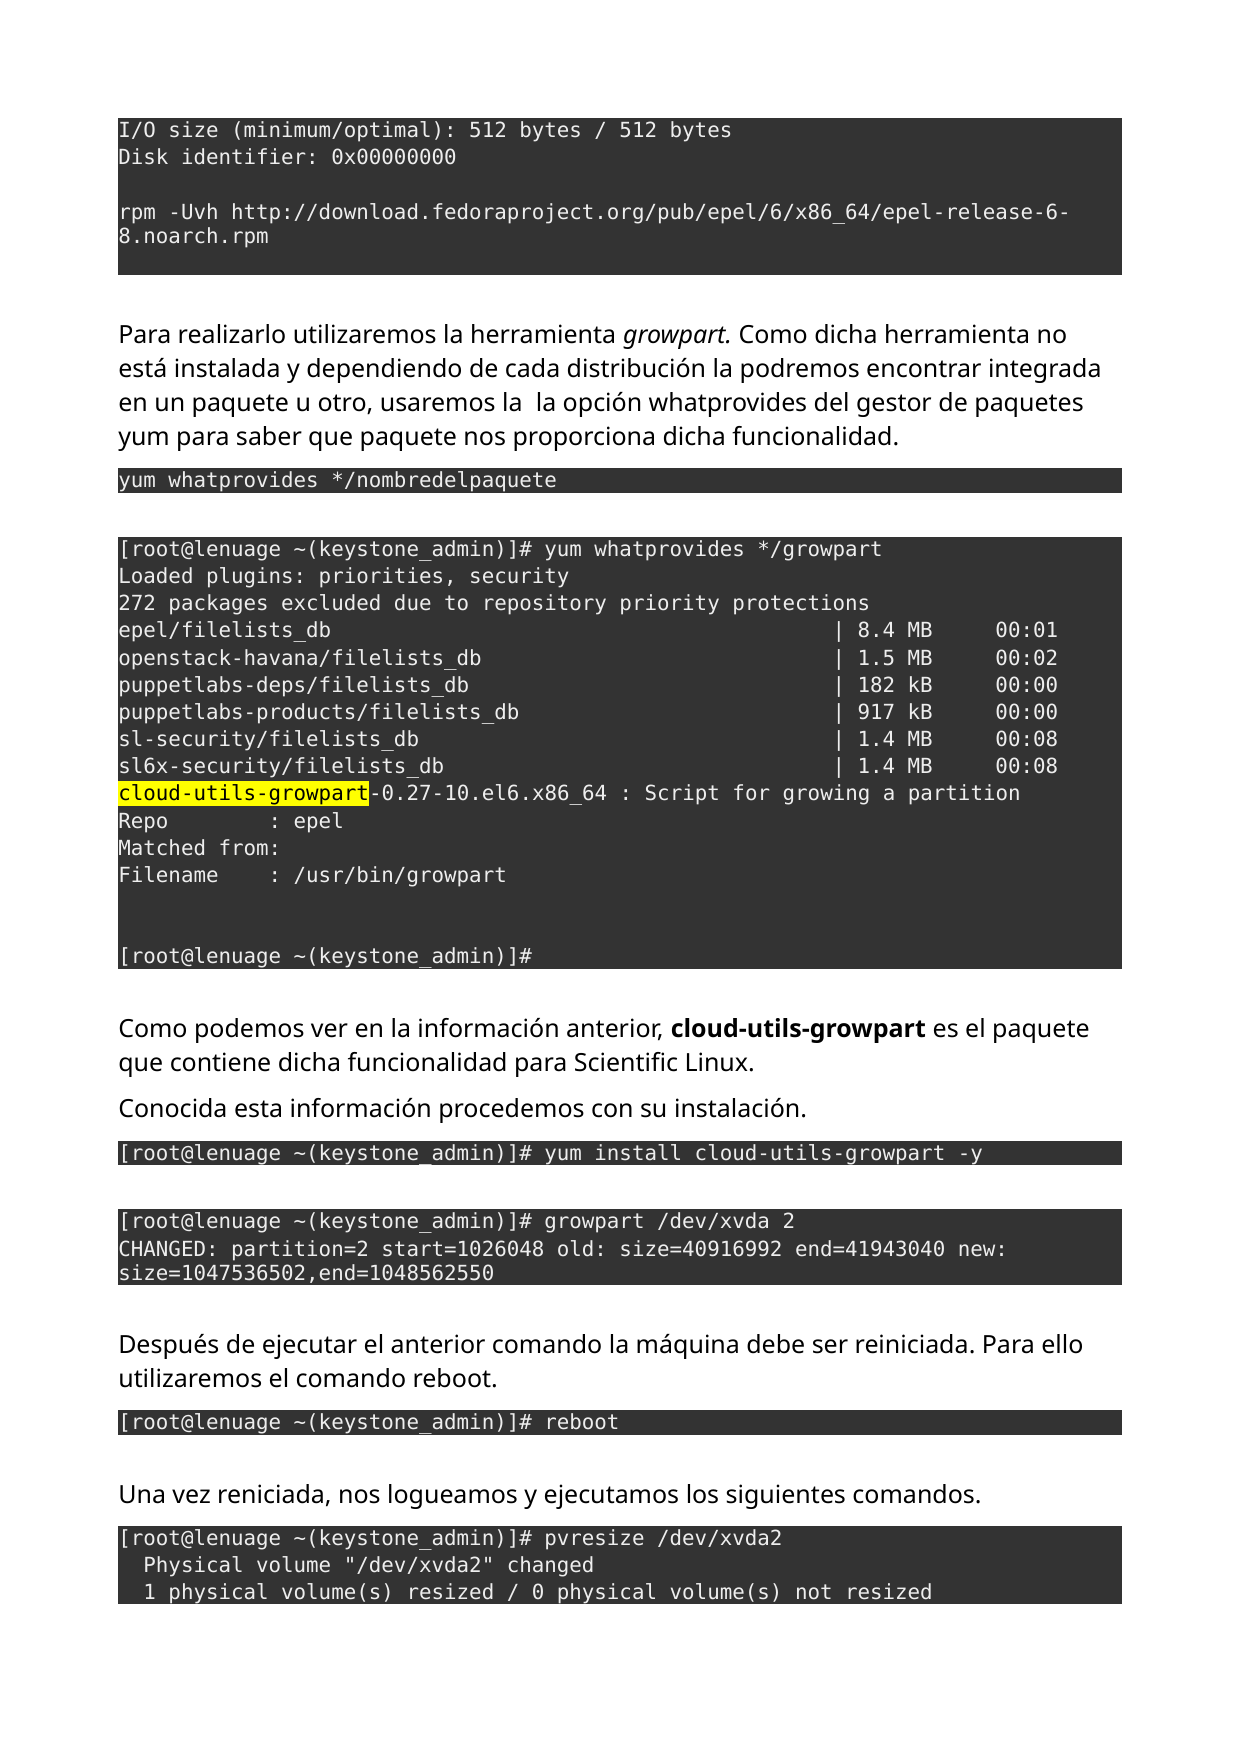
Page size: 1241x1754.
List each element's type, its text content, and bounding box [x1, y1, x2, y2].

text Para realizarlo utilizaremos la herramienta growpart. Como dicha herramienta no está instalada y dependiendo de cada distribución la podremos encontrar integrada en un paquete u otro, usaremos la la opción whatprovides del gestor de paquetes yum para saber que paquete nos proporciona dicha funcionalidad. [118, 317, 1122, 453]
text Una vez reniciada, nos logueamos y ejecutamos los siguientes comandos. [118, 1476, 1122, 1510]
text Loaded plugins: priorities, security [118, 564, 1122, 588]
text 1 physical volume(s) resized / 0 physical volume(s) not resized [118, 1580, 1122, 1604]
text epel/filelists_db | 8.4 MB 00:01 [118, 618, 1122, 643]
text Conocida esta información procedemos con su instalación. [118, 1091, 1122, 1125]
text [root@lenuage ~(keystone_admin)]# yum whatprovides */growpart [118, 537, 1122, 561]
text Después de ejecutar el anterior comando la máquina debe ser reiniciada. Para ello utilizaremos el comando reboot. [118, 1327, 1122, 1395]
text sl6x-security/filelists_db | 1.4 MB 00:08 [118, 754, 1122, 778]
text Physical volume "/dev/xvda2" changed [118, 1553, 1122, 1577]
text openstack-havana/filelists_db | 1.5 MB 00:02 [118, 646, 1122, 670]
text Repo : epel [118, 809, 1122, 833]
text Matched from: [118, 836, 1122, 860]
text CHANGED: partition=2 start=1026048 old: size=40916992 end=41943040 new: size=1047536502,end=1048562550 [118, 1237, 1122, 1285]
text Disk identifier: 0x00000000 [118, 145, 1122, 169]
text [root@lenuage ~(keystone_admin)]# pvresize /dev/xvda2 [118, 1526, 1122, 1550]
text cloud-utils-growpart-0.27-10.el6.x86_64 : Script for growing a partition [118, 781, 1122, 806]
text Como podemos ver en la información anterior, cloud-utils-growpart es el paquete que contiene dicha funcionalidad para Scientific Linux. [118, 1011, 1122, 1079]
text [root@lenuage ~(keystone_admin)]# growpart /dev/xvda 2 [118, 1209, 1122, 1234]
text puppetlabs-deps/filelists_db | 182 kB 00:00 [118, 673, 1122, 697]
text 272 packages excluded due to repository priority protections [118, 591, 1122, 615]
text [root@lenuage ~(keystone_admin)]# reboot [118, 1410, 1122, 1435]
text sl-security/filelists_db | 1.4 MB 00:08 [118, 727, 1122, 751]
text [root@lenuage ~(keystone_admin)]# [118, 944, 1122, 969]
text [root@lenuage ~(keystone_admin)]# yum install cloud-utils-growpart -y [118, 1141, 1122, 1165]
text Filename : /usr/bin/growpart [118, 863, 1122, 887]
text yum whatprovides */nombredelpaquete [118, 468, 1122, 493]
text rpm -Uvh http://download.fedoraproject.org/pub/epel/6/x86_64/epel-release-6-8.noarch.rpm [118, 200, 1122, 248]
text puppetlabs-products/filelists_db | 917 kB 00:00 [118, 700, 1122, 724]
text I/O size (minimum/optimal): 512 bytes / 512 bytes [118, 118, 1122, 142]
